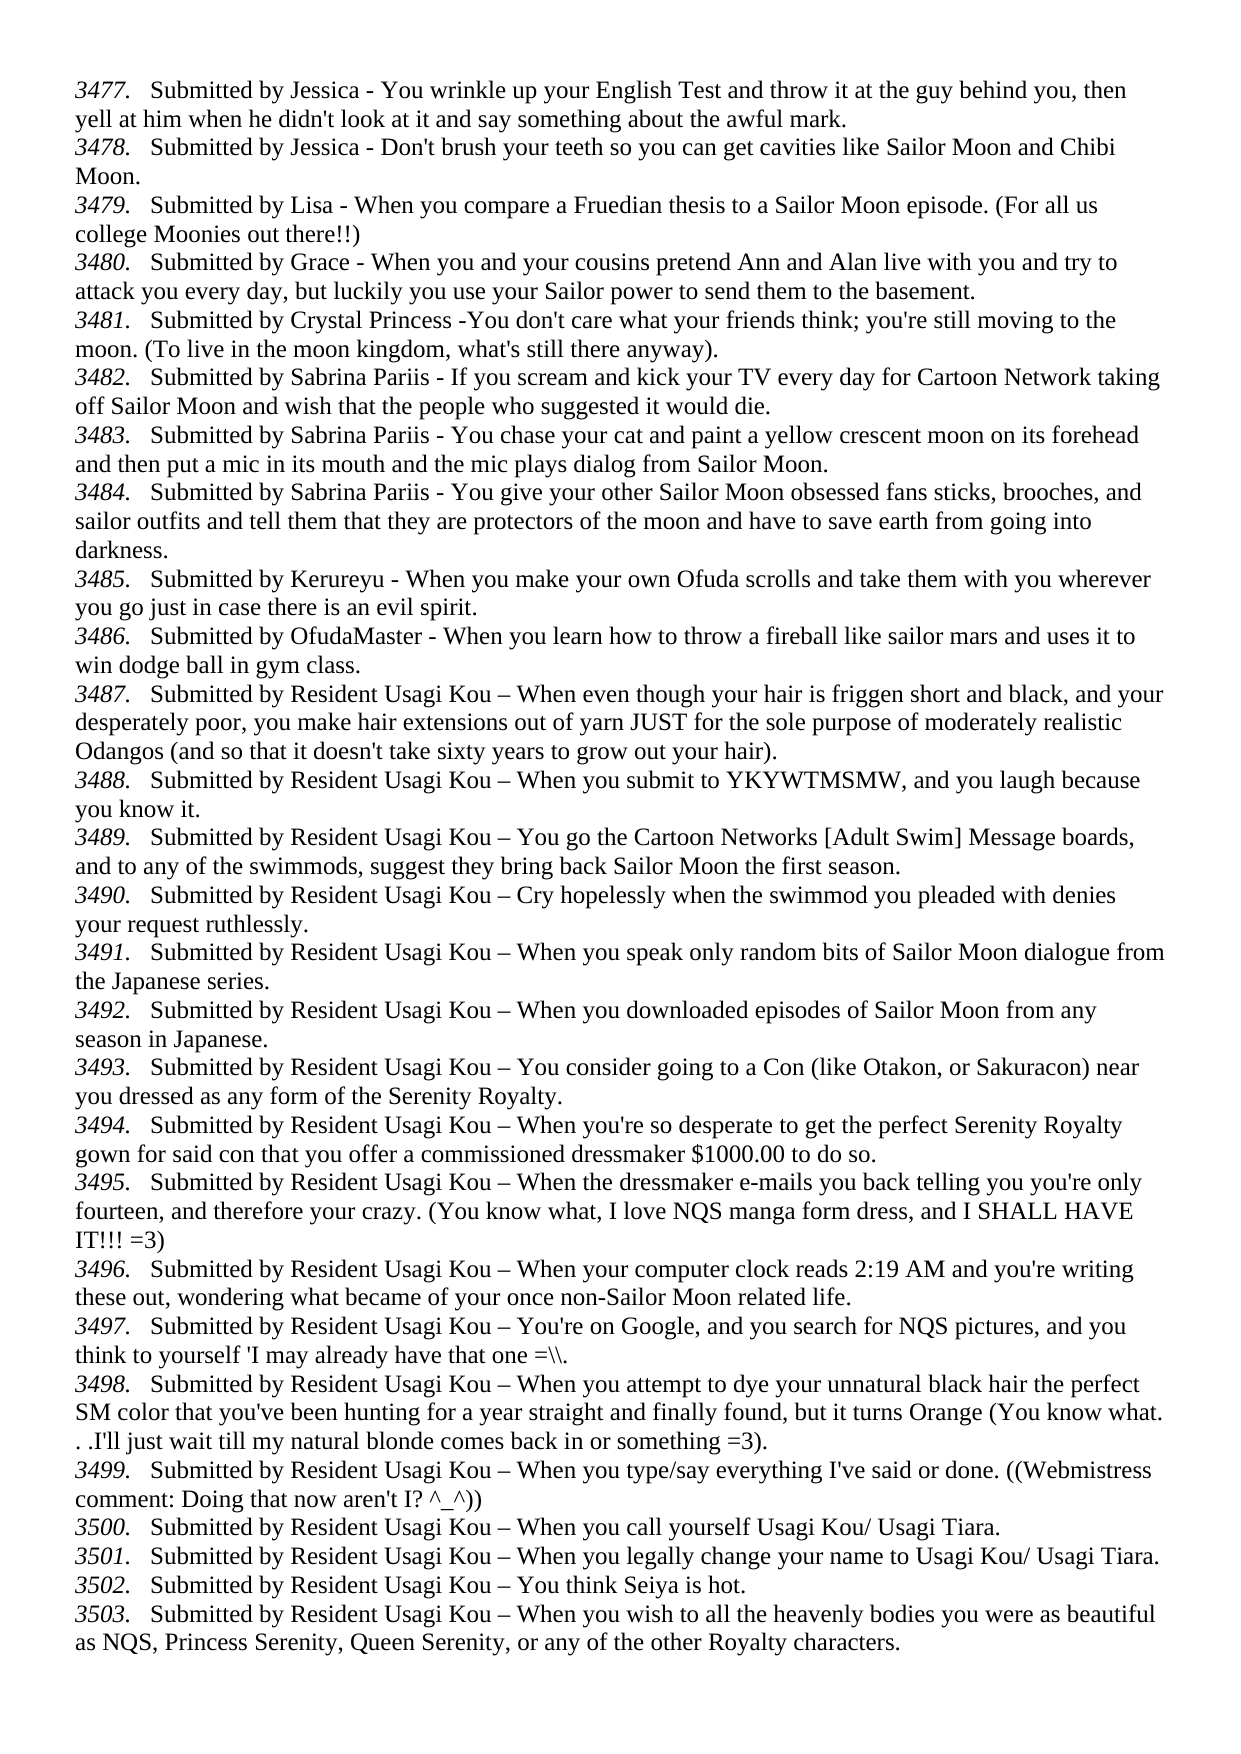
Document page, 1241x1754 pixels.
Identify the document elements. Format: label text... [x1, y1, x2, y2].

list Submitted by Resident Usagi Kou – When you call yourself Usagi Kou/ Usagi Tiara. [75, 1512, 1165, 1541]
list Submitted by Resident Usagi Kou – When the dressmaker e-mails you back telling you you're only fourteen, and therefore your crazy. (You know what, I love NQS manga form dress, and I SHALL HAVE IT!!! =3) [75, 1167, 1165, 1254]
list Submitted by Resident Usagi Kou – You think Seiya is hot. [75, 1570, 1165, 1599]
list Submitted by Resident Usagi Kou – You're on Google, and you search for NQS pictures, and you think to yourself 'I may already have that one =\\. [75, 1311, 1165, 1369]
list Submitted by Resident Usagi Kou – Cry hopelessly when the swimmod you pleaded with denies your request ruthlessly. [75, 880, 1165, 937]
list Submitted by Resident Usagi Kou – You go the Cartoon Networks [Adult Swim] Message boards, and to any of the swimmods, suggest they bring back Sailor Moon the first season. [75, 822, 1165, 880]
list Submitted by Grace - When you and your cousins pretend Ann and Alan live with you and try to attack you every day, but luckily you use your Sailor power to send them to the basement. [75, 247, 1165, 305]
list Submitted by Jessica - Don't brush your teeth so you can get cavities like Sailor Moon and Chibi Moon. [75, 132, 1165, 190]
list Submitted by Sabrina Pariis - You chase your cat and paint a yellow crescent moon on its forehead and then put a mic in its mouth and the mic plays dialog from Sailor Moon. [75, 420, 1165, 477]
list Submitted by Kerureyu - When you make your own Ofuda scrolls and take them with you wherever you go just in case there is an evil spirit. [75, 564, 1165, 621]
list Submitted by Jessica - You wrinkle up your English Test and throw it at the guy behind you, then yell at him when he didn't look at it and say something about the awful mark. [75, 75, 1165, 132]
list Submitted by Resident Usagi Kou – When you downloaded episodes of Sailor Moon from any season in Japanese. [75, 995, 1165, 1052]
list Submitted by Resident Usagi Kou – You consider going to a Con (like Otakon, or Sakuracon) near you dressed as any form of the Serenity Royalty. [75, 1052, 1165, 1110]
list Submitted by Resident Usagi Kou – When you speak only random bits of Sailor Moon dialogue from the Japanese series. [75, 937, 1165, 995]
list Submitted by Sabrina Pariis - You give your other Sailor Moon obsessed fans sticks, brooches, and sailor outfits and tell them that they are protectors of the moon and have to save earth from going into darkness. [75, 477, 1165, 564]
list Submitted by OfudaMaster - When you learn how to throw a fireball like sailor mars and uses it to win dodge ball in gym class. [75, 621, 1165, 679]
list Submitted by Lisa - When you compare a Fruedian thesis to a Sailor Moon episode. (For all us college Moonies out there!!) [75, 190, 1165, 247]
list Submitted by Resident Usagi Kou – When you wish to all the heavenly bodies you were as beautiful as NQS, Princess Serenity, Queen Serenity, or any of the other Royalty characters. [75, 1599, 1165, 1656]
list Submitted by Resident Usagi Kou – When even though your hair is friggen short and black, and your desperately poor, you make hair extensions out of yarn JUST for the sole purpose of moderately realistic Odangos (and so that it doesn't take sixty years to grow out your hair). [75, 679, 1165, 765]
list Submitted by Resident Usagi Kou – When you're so desperate to get the perfect Serenity Royalty gown for said con that you offer a commissioned dressmaker $1000.00 to do so. [75, 1110, 1165, 1167]
list Submitted by Sabrina Pariis - If you scream and kick your TV every day for Cartoon Network taking off Sailor Moon and wish that the people who suggested it would die. [75, 362, 1165, 420]
list Submitted by Resident Usagi Kou – When you legally change your name to Usagi Kou/ Usagi Tiara. [75, 1541, 1165, 1570]
list Submitted by Crystal Princess -You don't care what your friends think; you're still moving to the moon. (To live in the moon kingdom, what's still there anyway). [75, 305, 1165, 362]
list Submitted by Resident Usagi Kou – When your computer clock reads 2:19 AM and you're writing these out, wondering what became of your once non-Sailor Moon related life. [75, 1254, 1165, 1311]
list Submitted by Resident Usagi Kou – When you type/say everything I've said or done. ((Webmistress comment: Doing that now aren't I? ^_^)) [75, 1455, 1165, 1512]
list Submitted by Resident Usagi Kou – When you submit to YKYWTMSMW, and you laugh because you know it. [75, 765, 1165, 822]
list Submitted by Resident Usagi Kou – When you attempt to dye your unnatural black hair the perfect SM color that you've been hunting for a year straight and finally found, but it turns Orange (You know what. . .I'll just wait till my natural blonde comes back in or something =3). [75, 1369, 1165, 1455]
